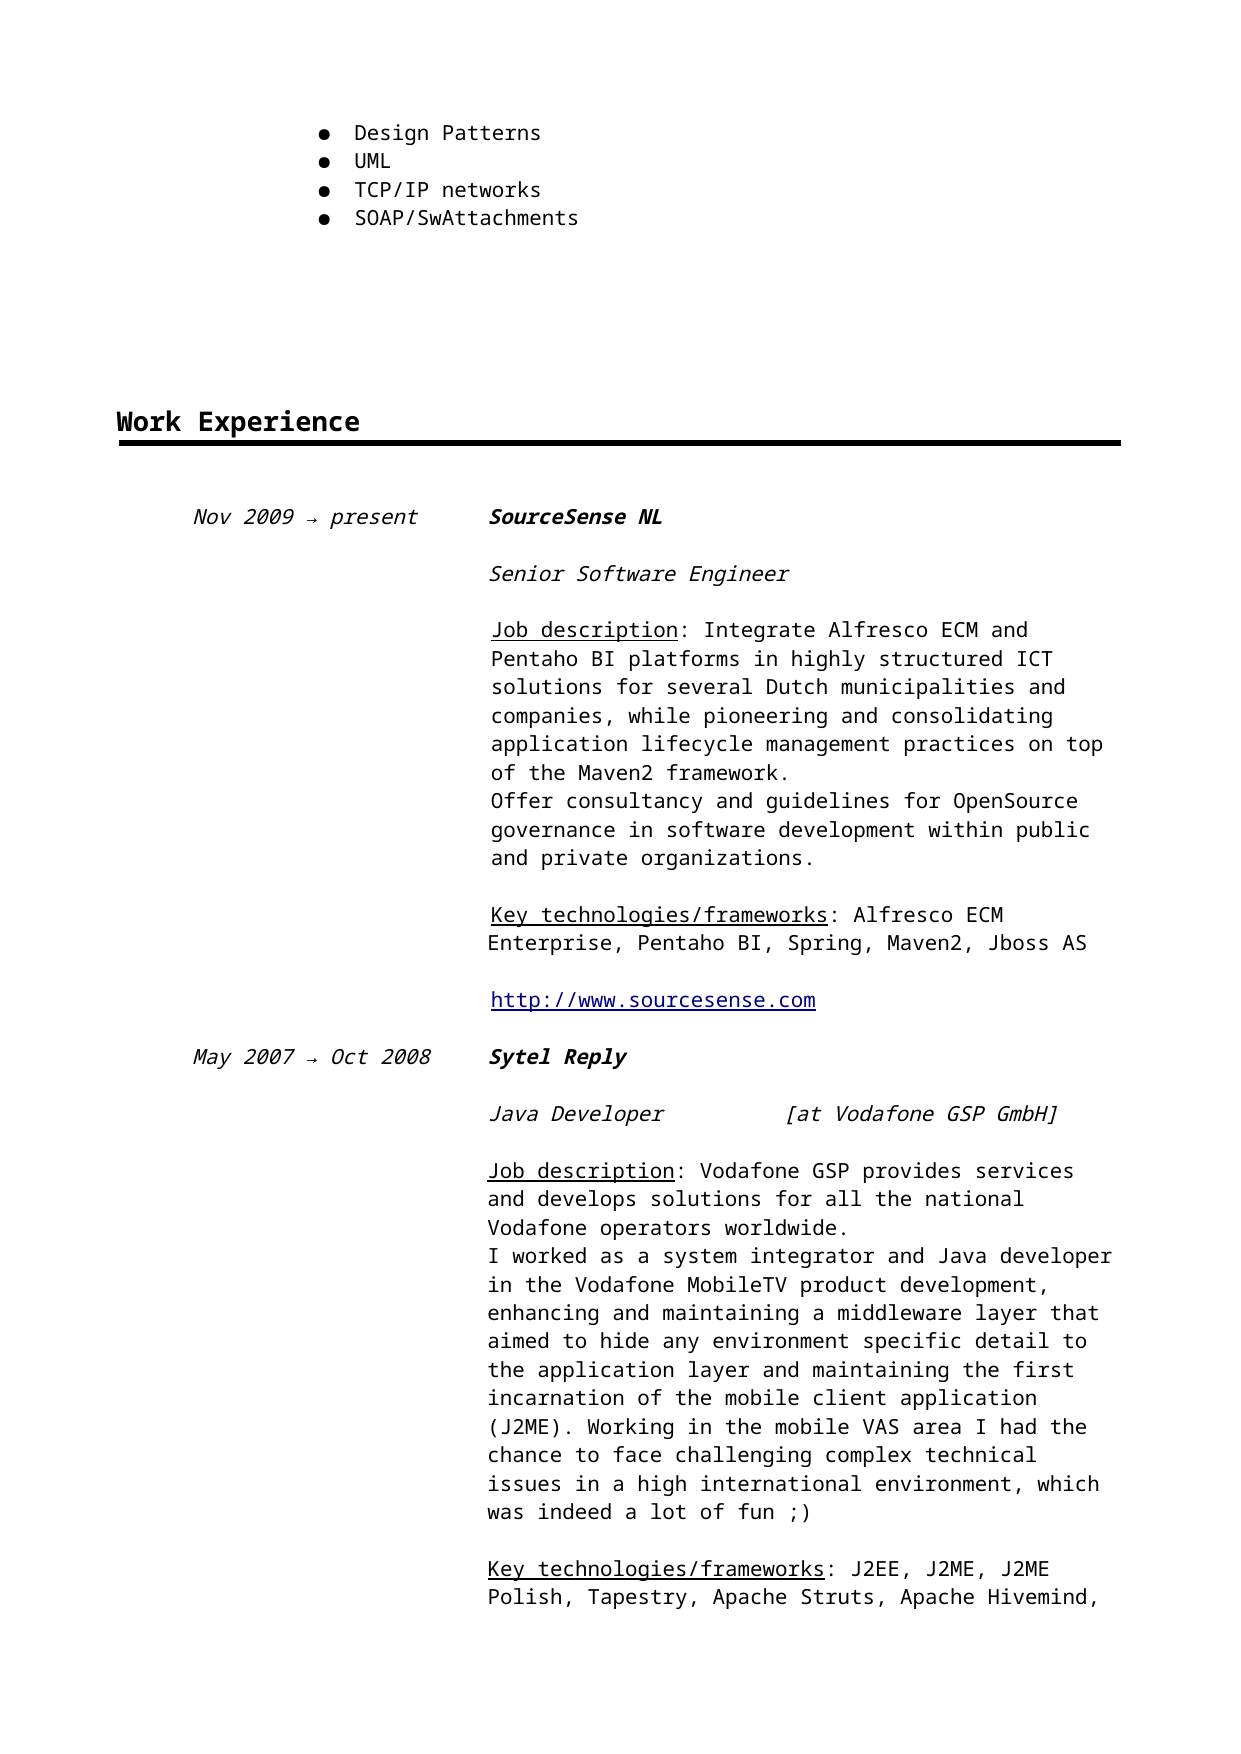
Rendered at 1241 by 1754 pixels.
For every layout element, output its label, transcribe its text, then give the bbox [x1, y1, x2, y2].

text May 2007 → Oct 2008 Sytel Reply [118, 1042, 1122, 1071]
text Offer consultancy and guidelines for OpenSource governance in software development within public and private organizations. [491, 786, 1122, 872]
list Design Patterns [317, 118, 1122, 147]
text http://www.sourcesense.com [487, 985, 1122, 1014]
text Job description: Integrate Alfresco ECM and Pentaho BI platforms in highly structured ICT solutions for several Dutch municipalities and companies, while pioneering and consolidating application lifecycle management practices on top of the Maven2 framework. [491, 616, 1122, 786]
text Work Experience [116, 402, 1122, 439]
text Job description: Vodafone GSP provides services and develops solutions for all the national Vodafone operators worldwide. [487, 1156, 1122, 1241]
list TCP/IP networks [317, 175, 1122, 203]
list SOAP/SwAttachments [317, 203, 1122, 232]
text Key technologies/frameworks: Alfresco ECM Enterprise, Pentaho BI, Spring, Maven2, Jboss AS [487, 900, 1122, 957]
text Senior Software Engineer [118, 559, 1122, 587]
text I worked as a system integrator and Java developer in the Vodafone MobileTV product development, enhancing and maintaining a middleware layer that aimed to hide any environment specific detail to the application layer and maintaining the first incarnation of the mobile client application (J2ME). Working in the mobile VAS area I had the chance to face challenging complex technical issues in a high international environment, which was indeed a lot of fun ;) [487, 1241, 1122, 1526]
text Nov 2009 → present SourceSense NL [118, 502, 1122, 530]
list UML [317, 147, 1122, 175]
text Key technologies/frameworks: J2EE, J2ME, J2ME Polish, Tapestry, Apache Struts, Apache Hivemind, [118, 1554, 1122, 1611]
text Java Developer [at Vodafone GSP GmbH] [118, 1099, 1122, 1127]
